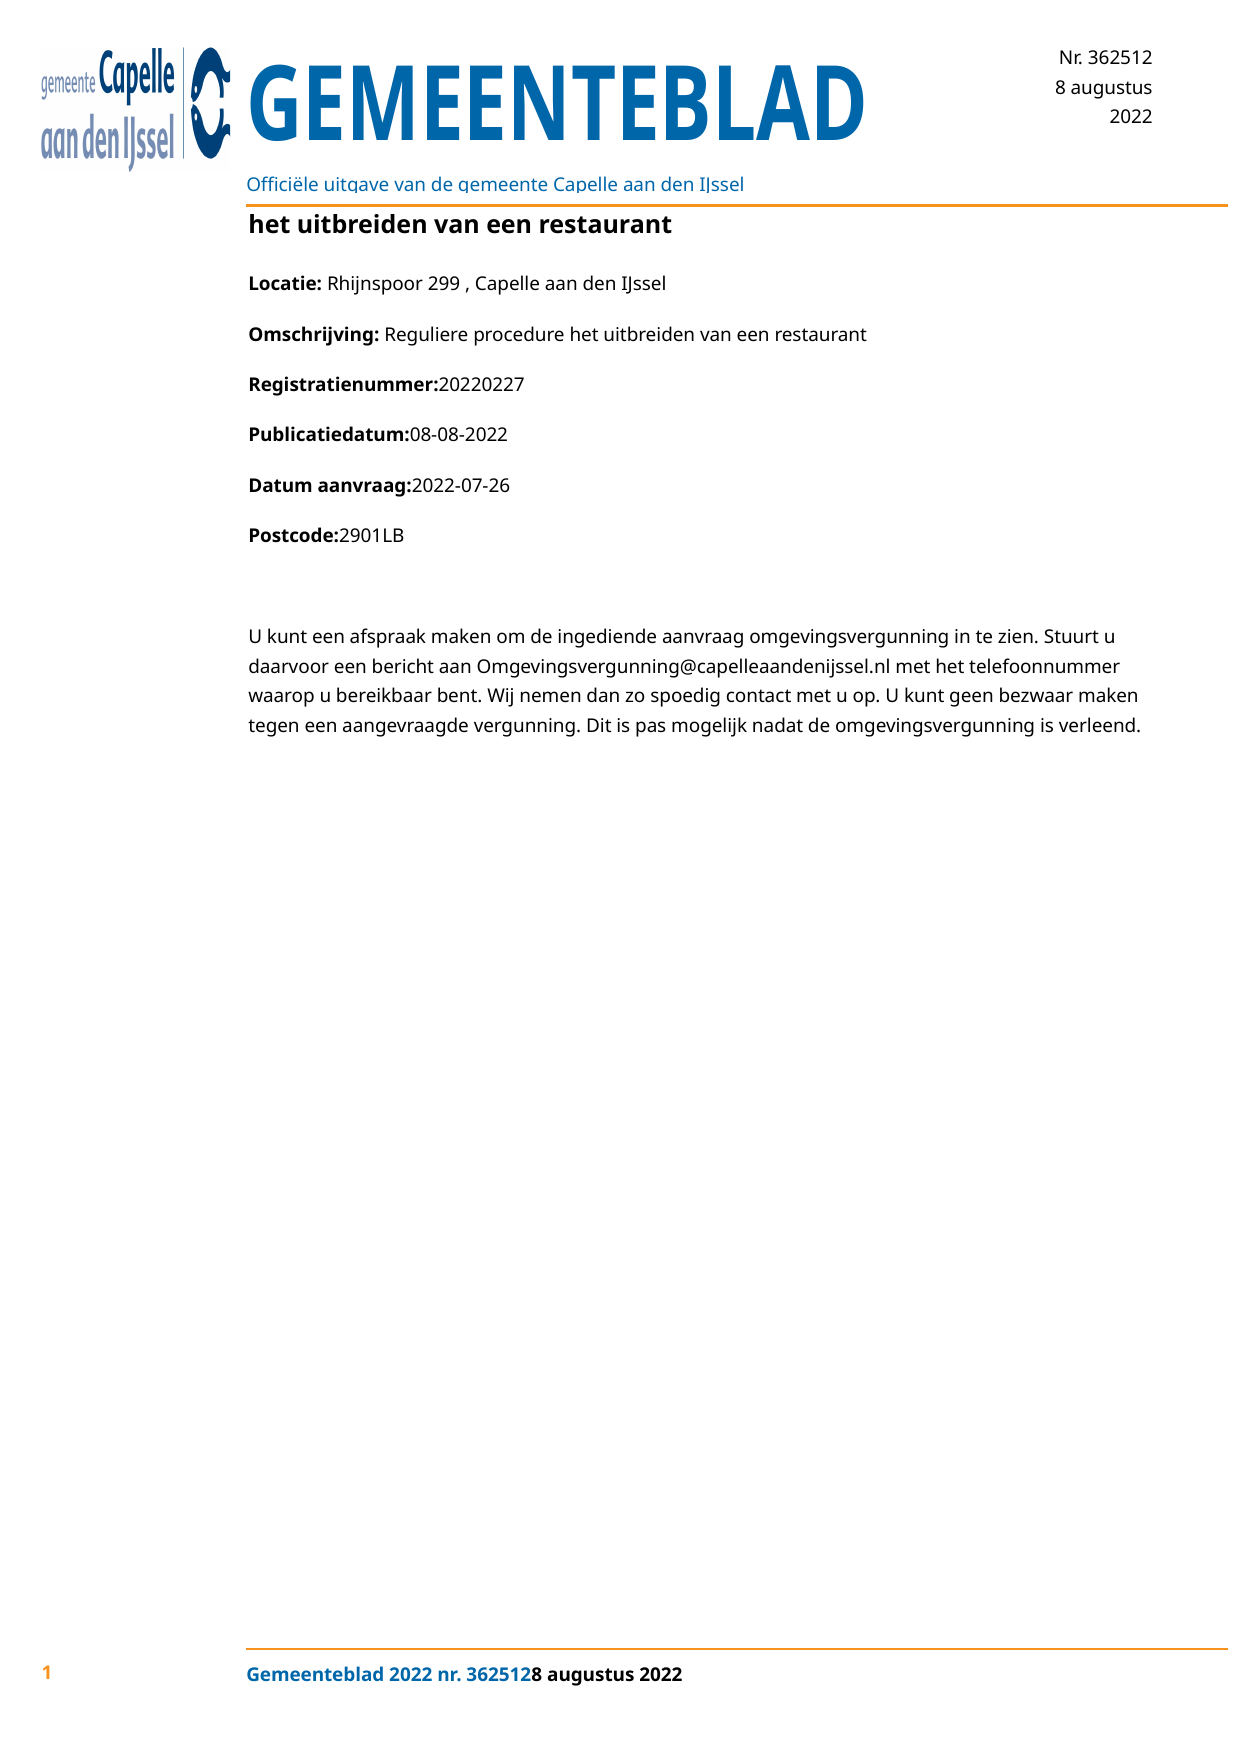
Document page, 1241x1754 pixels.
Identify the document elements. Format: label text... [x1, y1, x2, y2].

text Omschrijving: Reguliere procedure het uitbreiden van een restaurant [248, 321, 1152, 346]
text Postcode:2901LB [248, 522, 1152, 548]
text Locatie: Rhijnspoor 299 , Capelle aan den IJssel [248, 270, 1152, 296]
picture [41, 47, 231, 172]
text U kunt een afspraak maken om de ingediende aanvraag omgevingsvergunning in te zien. Stuurt u daarvoor een bericht aan Omgevingsvergunning@capelleaandenijssel.nl met het telefoonnummer waarop u bereikbaar bent. Wij nemen dan zo spoedig contact met u op. U kunt geen bezwaar maken tegen een aangevraagde vergunning. Dit is pas mogelijk nadat de omgevingsvergunning is verleend. [248, 623, 1152, 738]
text Datum aanvraag:2022-07-26 [248, 472, 1152, 498]
text Publicatiedatum:08-08-2022 [248, 422, 1152, 447]
text Registratienummer:20220227 [248, 371, 1152, 397]
text het uitbreiden van een restaurant [248, 207, 1152, 241]
